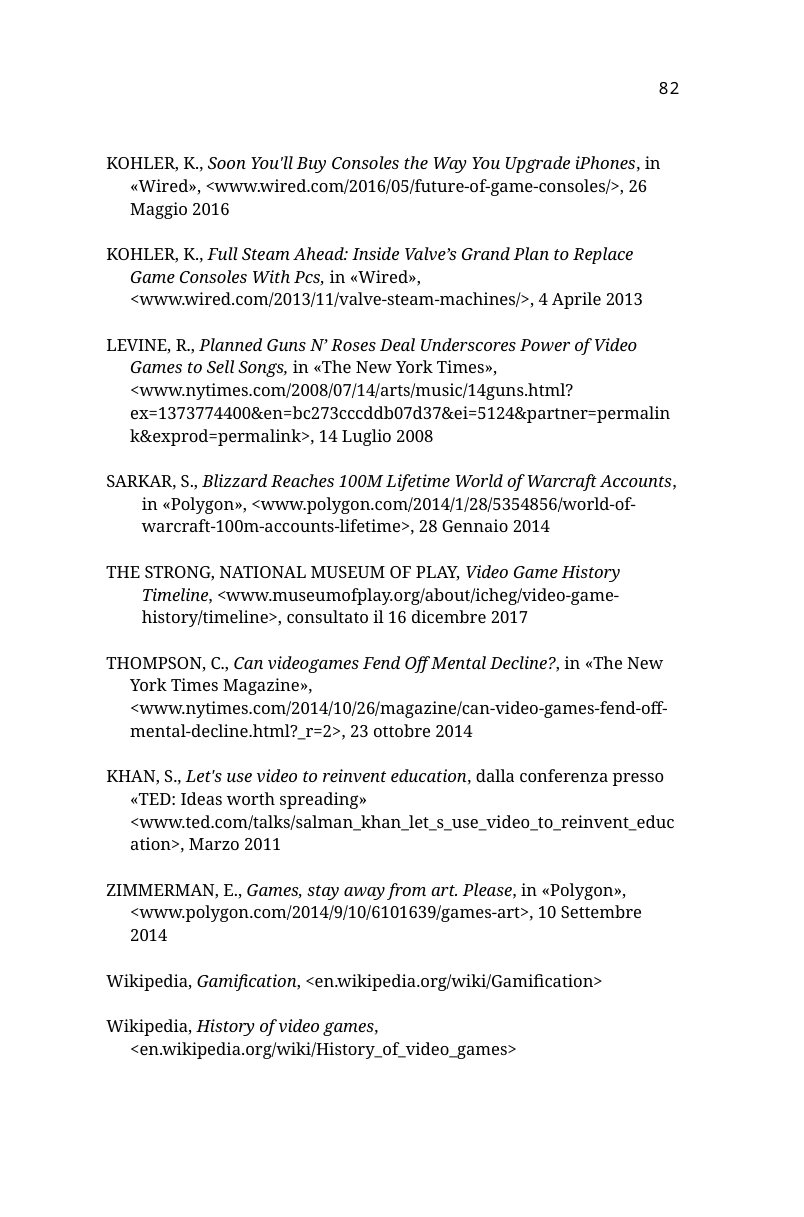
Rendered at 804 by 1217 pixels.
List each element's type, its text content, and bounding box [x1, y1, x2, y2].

text ZIMMERMAN, E., Games, stay away from art. Please, in «Polygon», <www.polygon.com/2014/9/10/6101639/games-art>, 10 Settembre 2014 [106, 878, 679, 946]
text Wikipedia, Gamification, <en.wikipedia.org/wiki/Gamification> [106, 969, 679, 992]
text KOHLER, K., Soon You'll Buy Consoles the Way You Upgrade iPhones, in «Wired», <www.wired.com/2016/05/future-of-game-consoles/>, 26 Maggio 2016 [106, 152, 679, 220]
text Wikipedia, History of video games, <en.wikipedia.org/wiki/History_of_video_games> [106, 1014, 679, 1060]
text THOMPSON, C., Can videogames Fend Off Mental Decline?, in «The New York Times Magazine», <www.nytimes.com/2014/10/26/magazine/can-video-games-fend-off-mental-decline.html?_r=2>, 23 ottobre 2014 [106, 651, 679, 742]
text SARKAR, S., Blizzard Reaches 100M Lifetime World of Warcraft Accounts, in «Polygon», <www.polygon.com/2014/1/28/5354856/world-of-warcraft-100m-accounts-lifetime>, 28 Gennaio 2014 [106, 469, 679, 538]
text LEVINE, R., Planned Guns N’ Roses Deal Underscores Power of Video Games to Sell Songs, in «The New York Times», <www.nytimes.com/2008/07/14/arts/music/14guns.html?ex=1373774400&en=bc273cccddb07d37&ei=5124&partner=permalink&exprod=permalink>, 14 Luglio 2008 [106, 333, 679, 447]
text KHAN, S., Let's use video to reinvent education, dalla conferenza presso «TED: Ideas worth spreading» <www.ted.com/talks/salman_khan_let_s_use_video_to_reinvent_education>, Marzo 2011 [106, 765, 679, 856]
text THE STRONG, NATIONAL MUSEUM OF PLAY, Video Game History Timeline, <www.museumofplay.org/about/icheg/video-game-history/timeline>, consultato il 16 dicembre 2017 [106, 560, 679, 628]
text KOHLER, K., Full Steam Ahead: Inside Valve’s Grand Plan to Replace Game Consoles With Pcs, in «Wired», <www.wired.com/2013/11/valve-steam-machines/>, 4 Aprile 2013 [106, 242, 679, 311]
